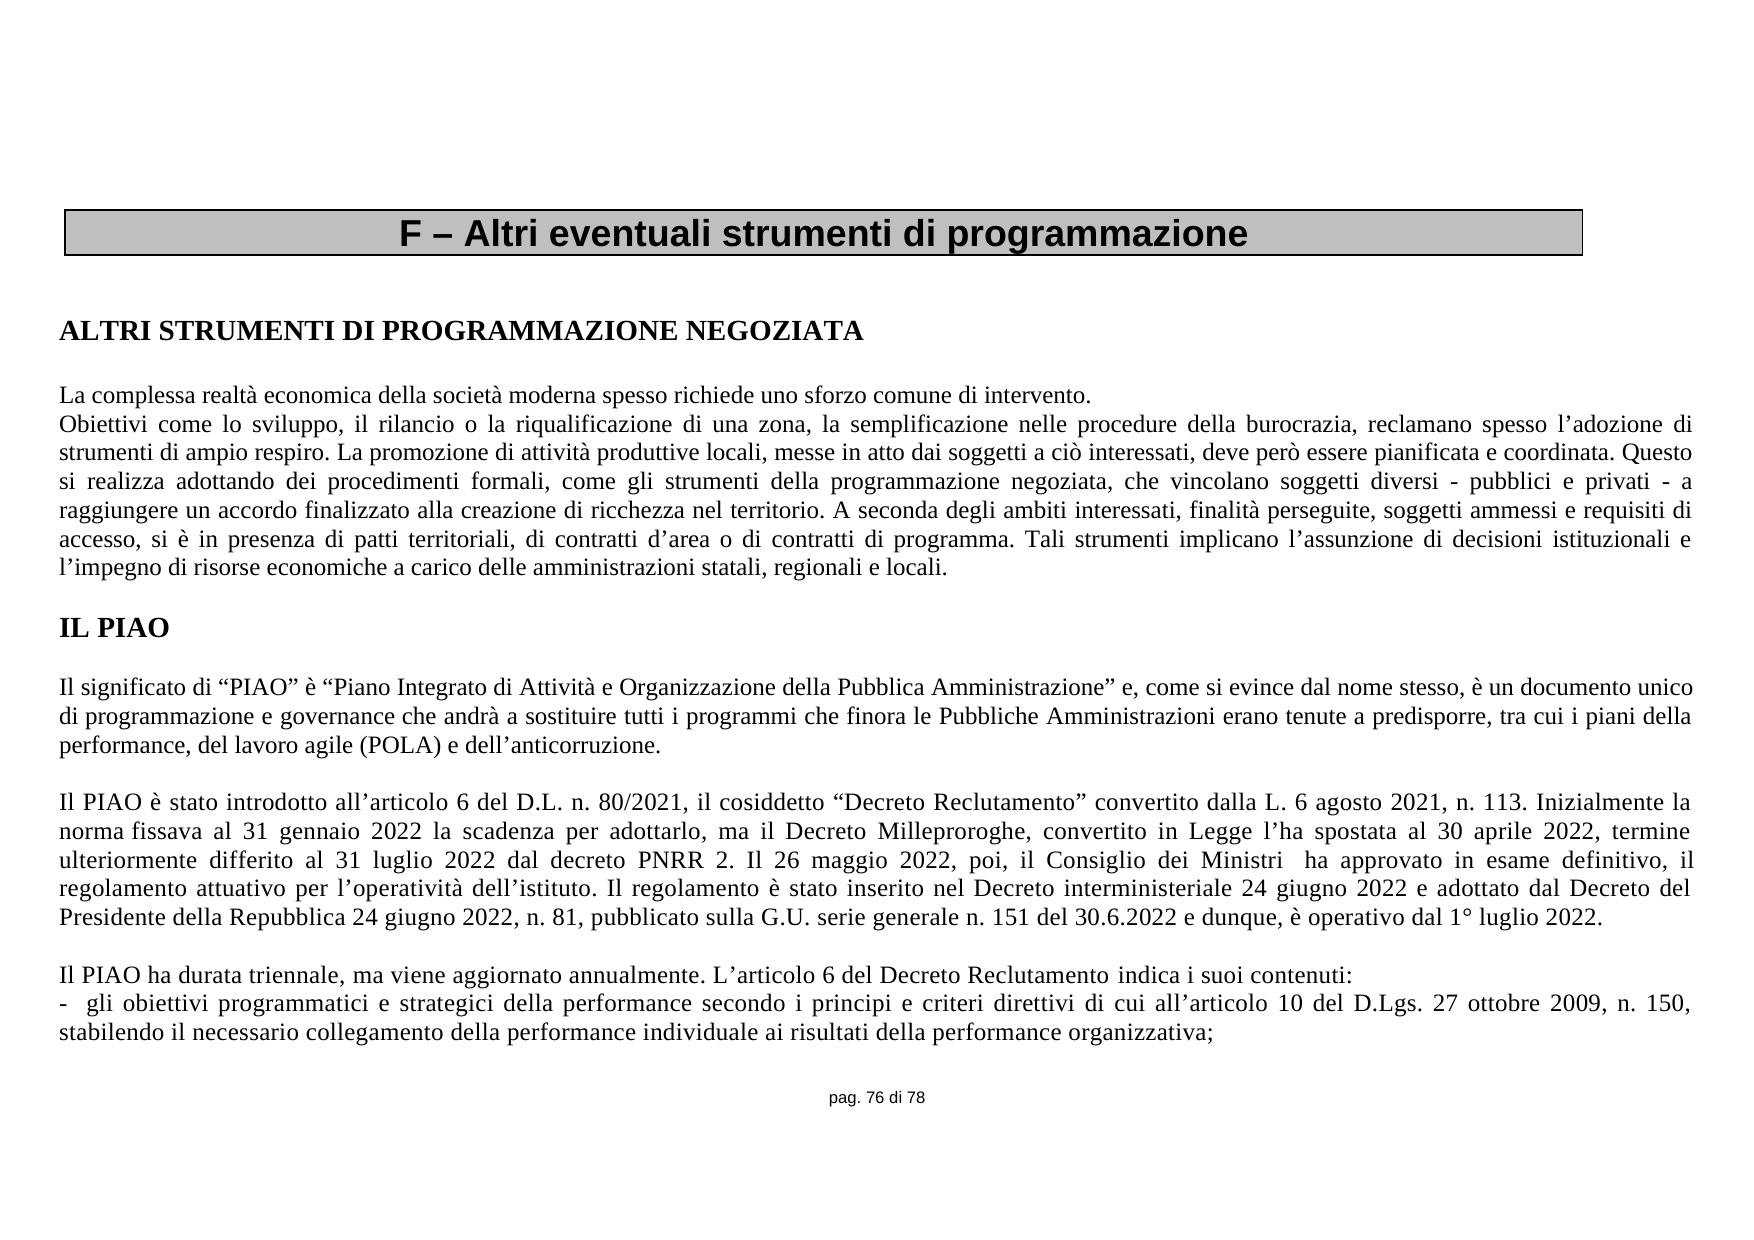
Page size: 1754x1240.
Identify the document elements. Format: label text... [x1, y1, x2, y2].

text Il PIAO ha durata triennale, ma viene aggiornato annualmente. L’articolo 6 del Decreto Reclutamento indica i suoi contenuti: [59, 960, 1695, 988]
text ALTRI STRUMENTI DI PROGRAMMAZIONE NEGOZIATA [59, 313, 1695, 346]
text Il PIAO è stato introdotto all’articolo 6 del D.L. n. 80/2021, il cosiddetto “Decreto Reclutamento” convertito dalla L. 6 agosto 2021, n. 113. Inizialmente la norma fissava al 31 gennaio 2022 la scadenza per adottarlo, ma il Decreto Milleproroghe, convertito in Legge l’ha spostata al 30 aprile 2022, termine ulteriormente differito al 31 luglio 2022 dal decreto PNRR 2. Il 26 maggio 2022, poi, il Consiglio dei Ministri ha approvato in esame definitivo, il regolamento attuativo per l’operatività dell’istituto. Il regolamento è stato inserito nel Decreto interministeriale 24 giugno 2022 e adottato dal Decreto del Presidente della Repubblica 24 giugno 2022, n. 81, pubblicato sulla G.U. serie generale n. 151 del 30.6.2022 e dunque, è operativo dal 1° luglio 2022. [59, 787, 1695, 931]
text La complessa realtà economica della società moderna spesso richiede uno sforzo comune di intervento. [59, 380, 1695, 409]
table_header F – Altri eventuali strumenti di programmazione [66, 211, 1582, 254]
list gli obiettivi programmatici e strategici della performance secondo i principi e criteri direttivi di cui all’articolo 10 del D.Lgs. 27 ottobre 2009, n. 150, stabilendo il necessario collegamento della performance individuale ai risultati della performance organizzativa; [59, 988, 1695, 1046]
text Il significato di “PIAO” è “Piano Integrato di Attività e Organizzazione della Pubblica Amministrazione” e, come si evince dal nome stesso, è un documento unico di programmazione e governance che andrà a sostituire tutti i programmi che finora le Pubbliche Amministrazioni erano tenute a predisporre, tra cui i piani della performance, del lavoro agile (POLA) e dell’anticorruzione. [59, 672, 1695, 758]
text IL PIAO [59, 610, 1695, 643]
text Obiettivi come lo sviluppo, il rilancio o la riqualificazione di una zona, la semplificazione nelle procedure della burocrazia, reclamano spesso l’adozione di strumenti di ampio respiro. La promozione di attività produttive locali, messe in atto dai soggetti a ciò interessati, deve però essere pianificata e coordinata. Questo si realizza adottando dei procedimenti formali, come gli strumenti della programmazione negoziata, che vincolano soggetti diversi - pubblici e privati - a raggiungere un accordo finalizzato alla creazione di ricchezza nel territorio. A seconda degli ambiti interessati, finalità perseguite, soggetti ammessi e requisiti di accesso, si è in presenza di patti territoriali, di contratti d’area o di contratti di programma. Tali strumenti implicano l’assunzione di decisioni istituzionali e l’impegno di risorse economiche a carico delle amministrazioni statali, regionali e locali. [59, 409, 1695, 581]
